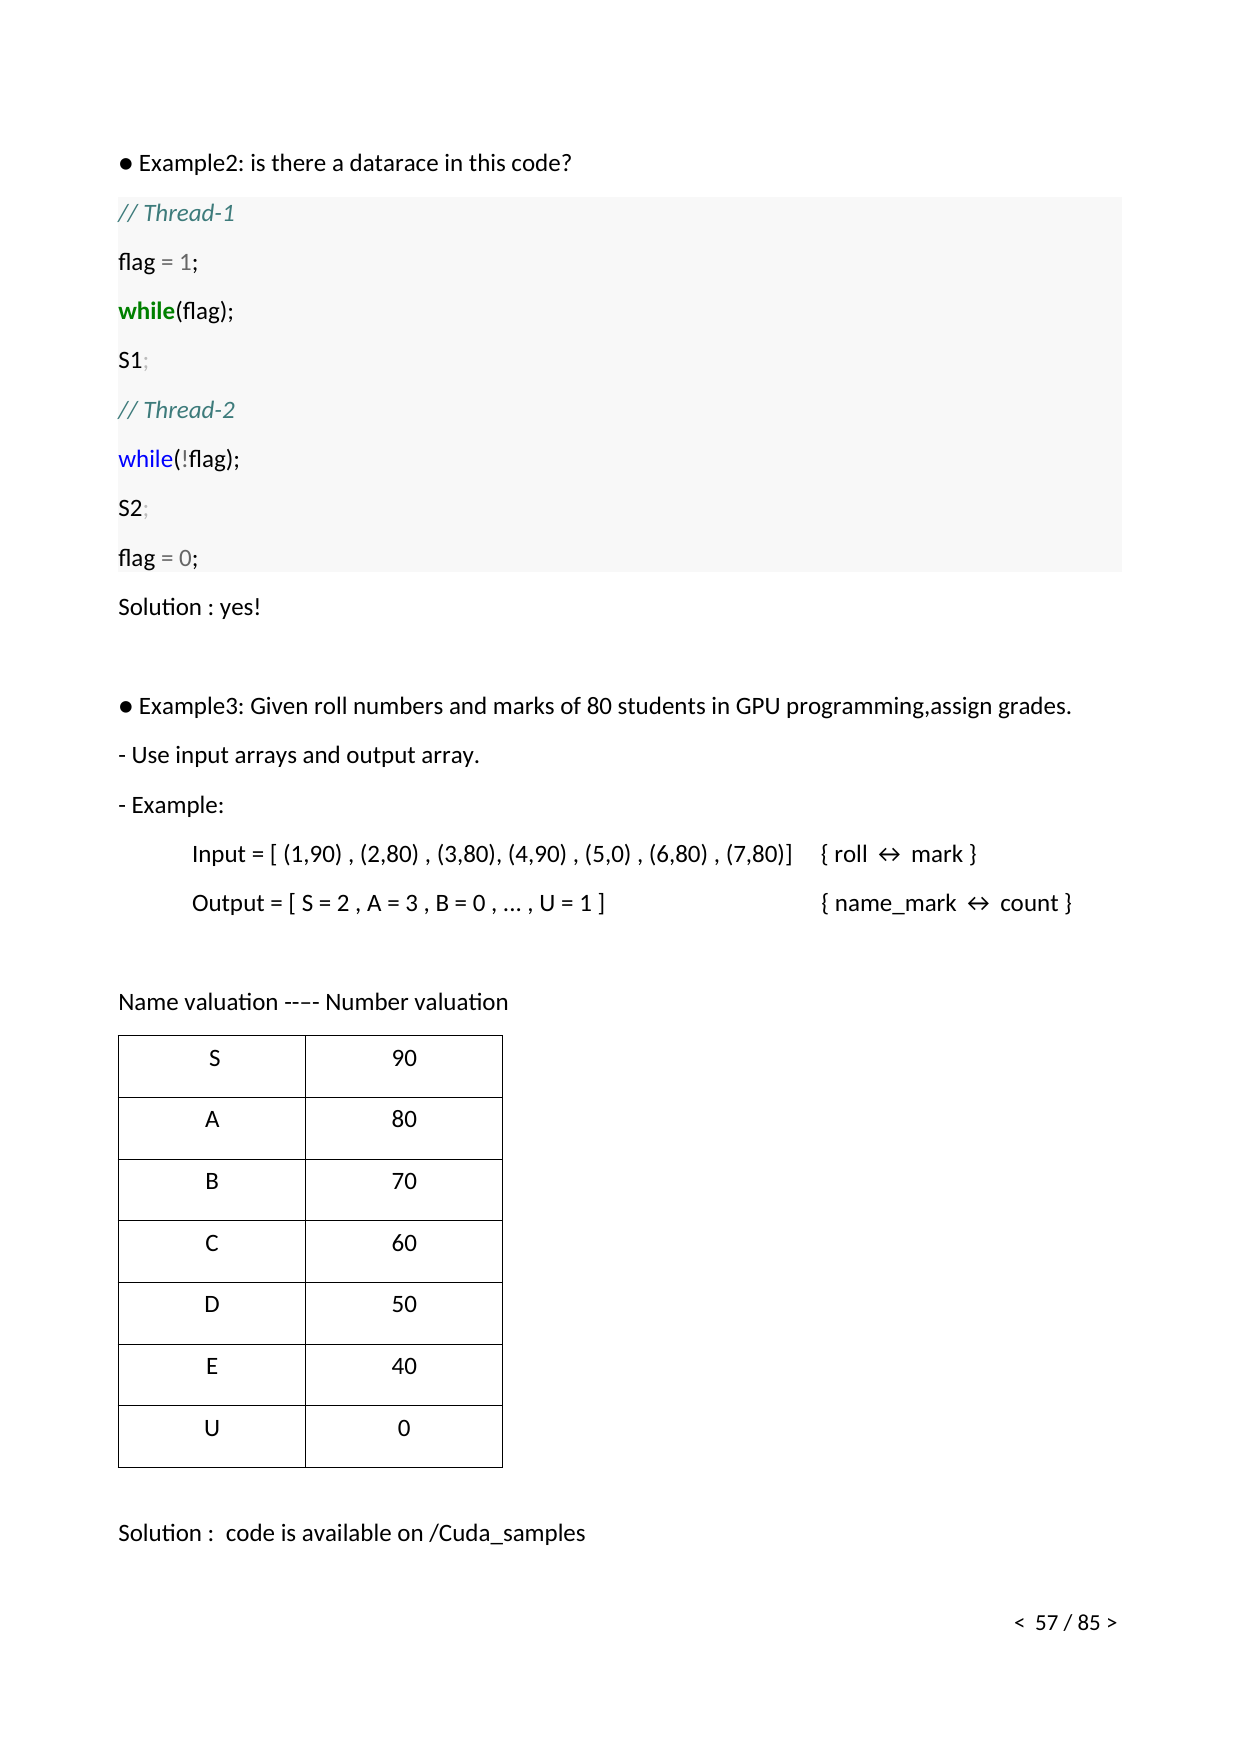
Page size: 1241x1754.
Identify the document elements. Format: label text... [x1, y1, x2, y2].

text - Use input arrays and output array. [118, 739, 1122, 770]
text Solution : yes! [118, 591, 1122, 622]
text // Thread-1 [118, 197, 1122, 227]
table_header S [119, 1036, 305, 1097]
text Input = [ (1,90) , (2,80) , (3,80), (4,90) , (5,0) , (6,80) , (7,80)] { roll ↔ mark } [118, 838, 1122, 868]
text S1; [118, 345, 1122, 375]
text // Thread-2 [118, 394, 1122, 424]
table_cell E [119, 1345, 305, 1405]
table_cell U [119, 1406, 305, 1467]
table_header 90 [306, 1036, 502, 1097]
text flag = 0; [118, 542, 1122, 572]
table_cell 50 [306, 1283, 502, 1343]
text while(!flag); [118, 443, 1122, 474]
table_cell 40 [306, 1345, 502, 1405]
text ● Example3: Given roll numbers and marks of 80 students in GPU programming,assign grades. [118, 690, 1122, 721]
table_cell 60 [306, 1221, 502, 1282]
text ● Example2: is there a datarace in this code? [118, 148, 1122, 178]
text - Example: [118, 789, 1122, 819]
text Name valuation --–- Number valuation [118, 986, 1122, 1016]
text while(flag); [118, 295, 1122, 326]
table_cell 80 [306, 1098, 502, 1158]
table_cell A [119, 1098, 305, 1158]
table_cell C [119, 1221, 305, 1282]
text S2; [118, 492, 1122, 523]
table_cell B [119, 1160, 305, 1220]
table_cell 0 [306, 1406, 502, 1467]
text Solution : code is available on /Cuda_samples [118, 1517, 1122, 1548]
text Output = [ S = 2 , A = 3 , B = 0 , ... , U = 1 ] { name_mark ↔ count } [118, 887, 1122, 918]
text flag = 1; [118, 246, 1122, 277]
table_cell D [119, 1283, 305, 1343]
table_cell 70 [306, 1160, 502, 1220]
